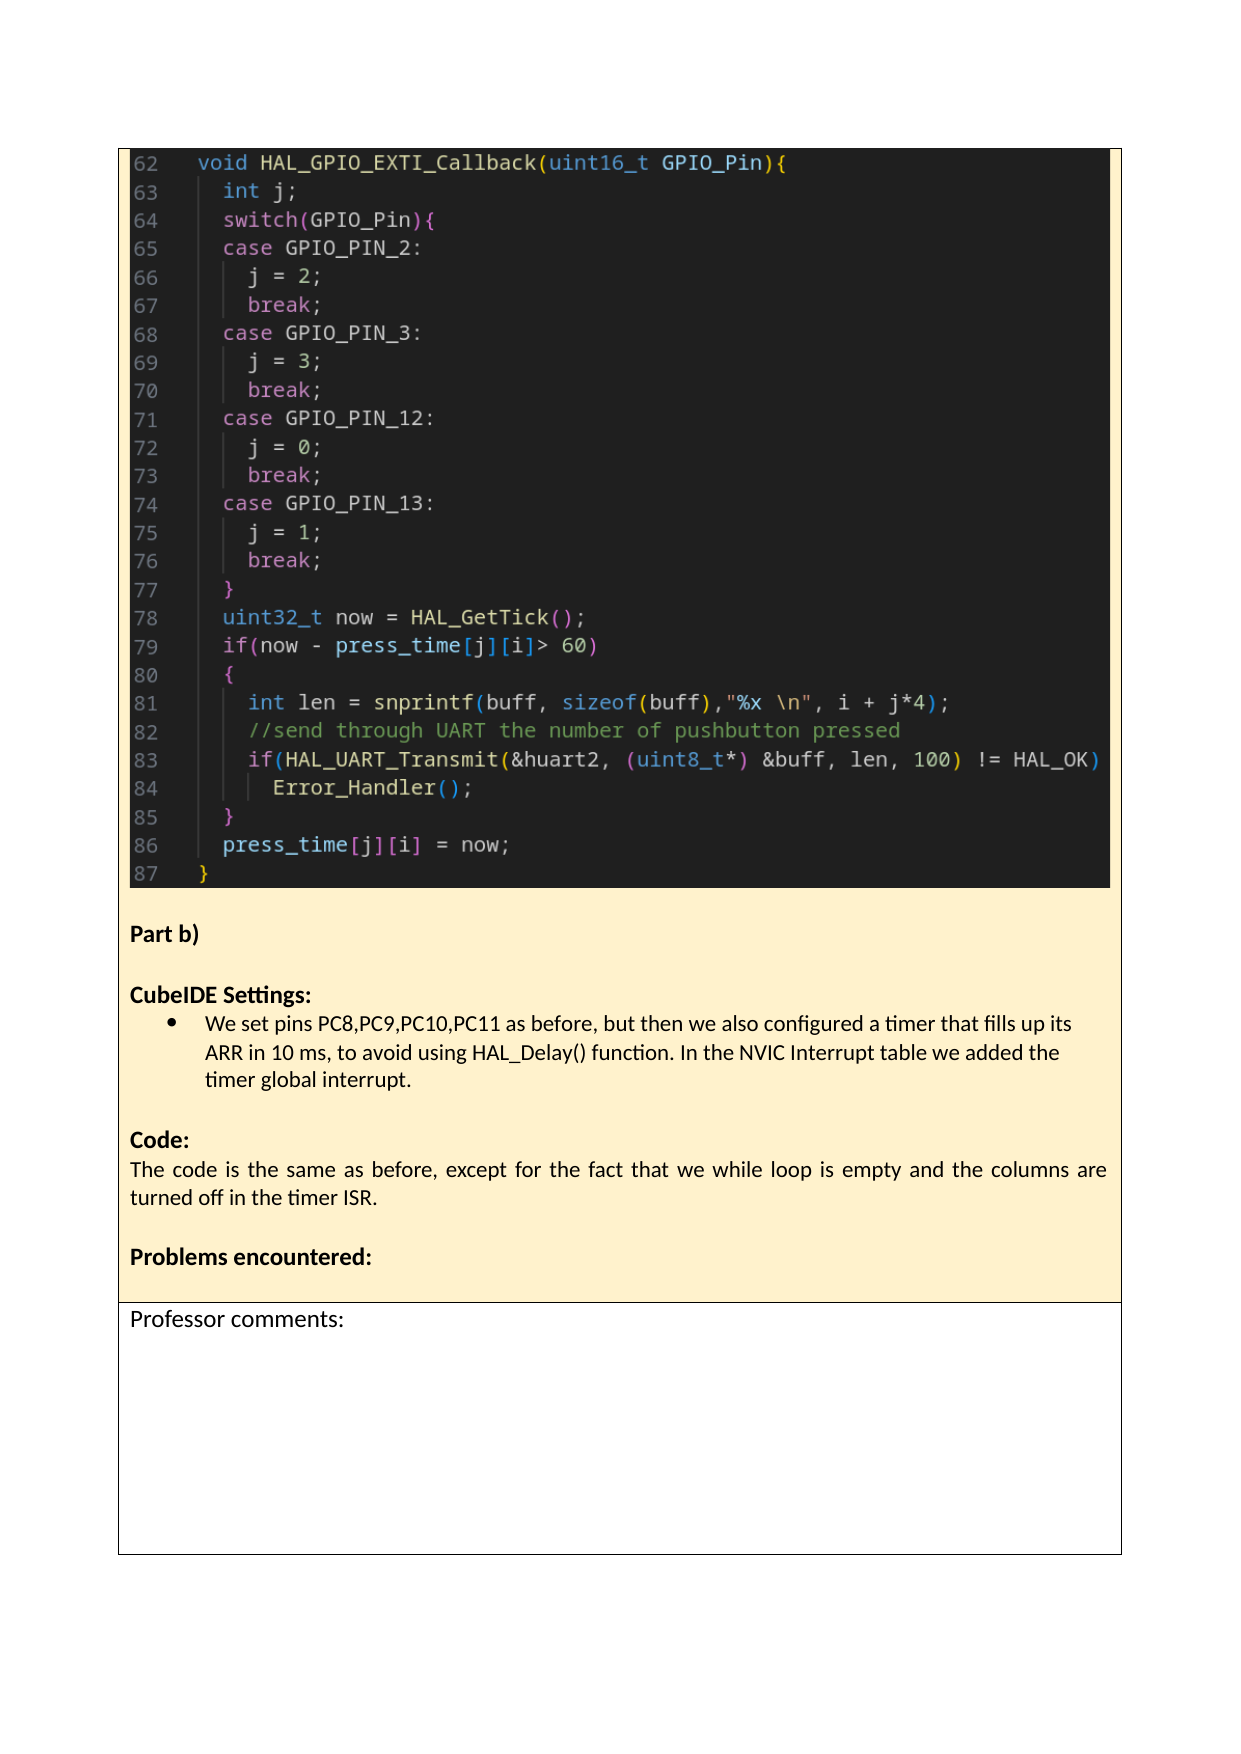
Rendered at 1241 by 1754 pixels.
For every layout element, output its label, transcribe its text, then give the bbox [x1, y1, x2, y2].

table_cell Professor comments: [119, 1303, 1121, 1554]
table_header Part b) CubeIDE Settings: We set pins PC8,PC9,PC10,PC11 as before, but then we also configured a timer that fills up its ARR in 10 ms, to avoid using HAL_Delay() function. In the NVIC Interrupt table we added the timer global interrupt. Code: The code is the same as before, except for the fact that we while loop is empty and the columns are turned off in the timer ISR. Problems encountered: [119, 149, 1121, 1302]
picture [129, 148, 1111, 888]
